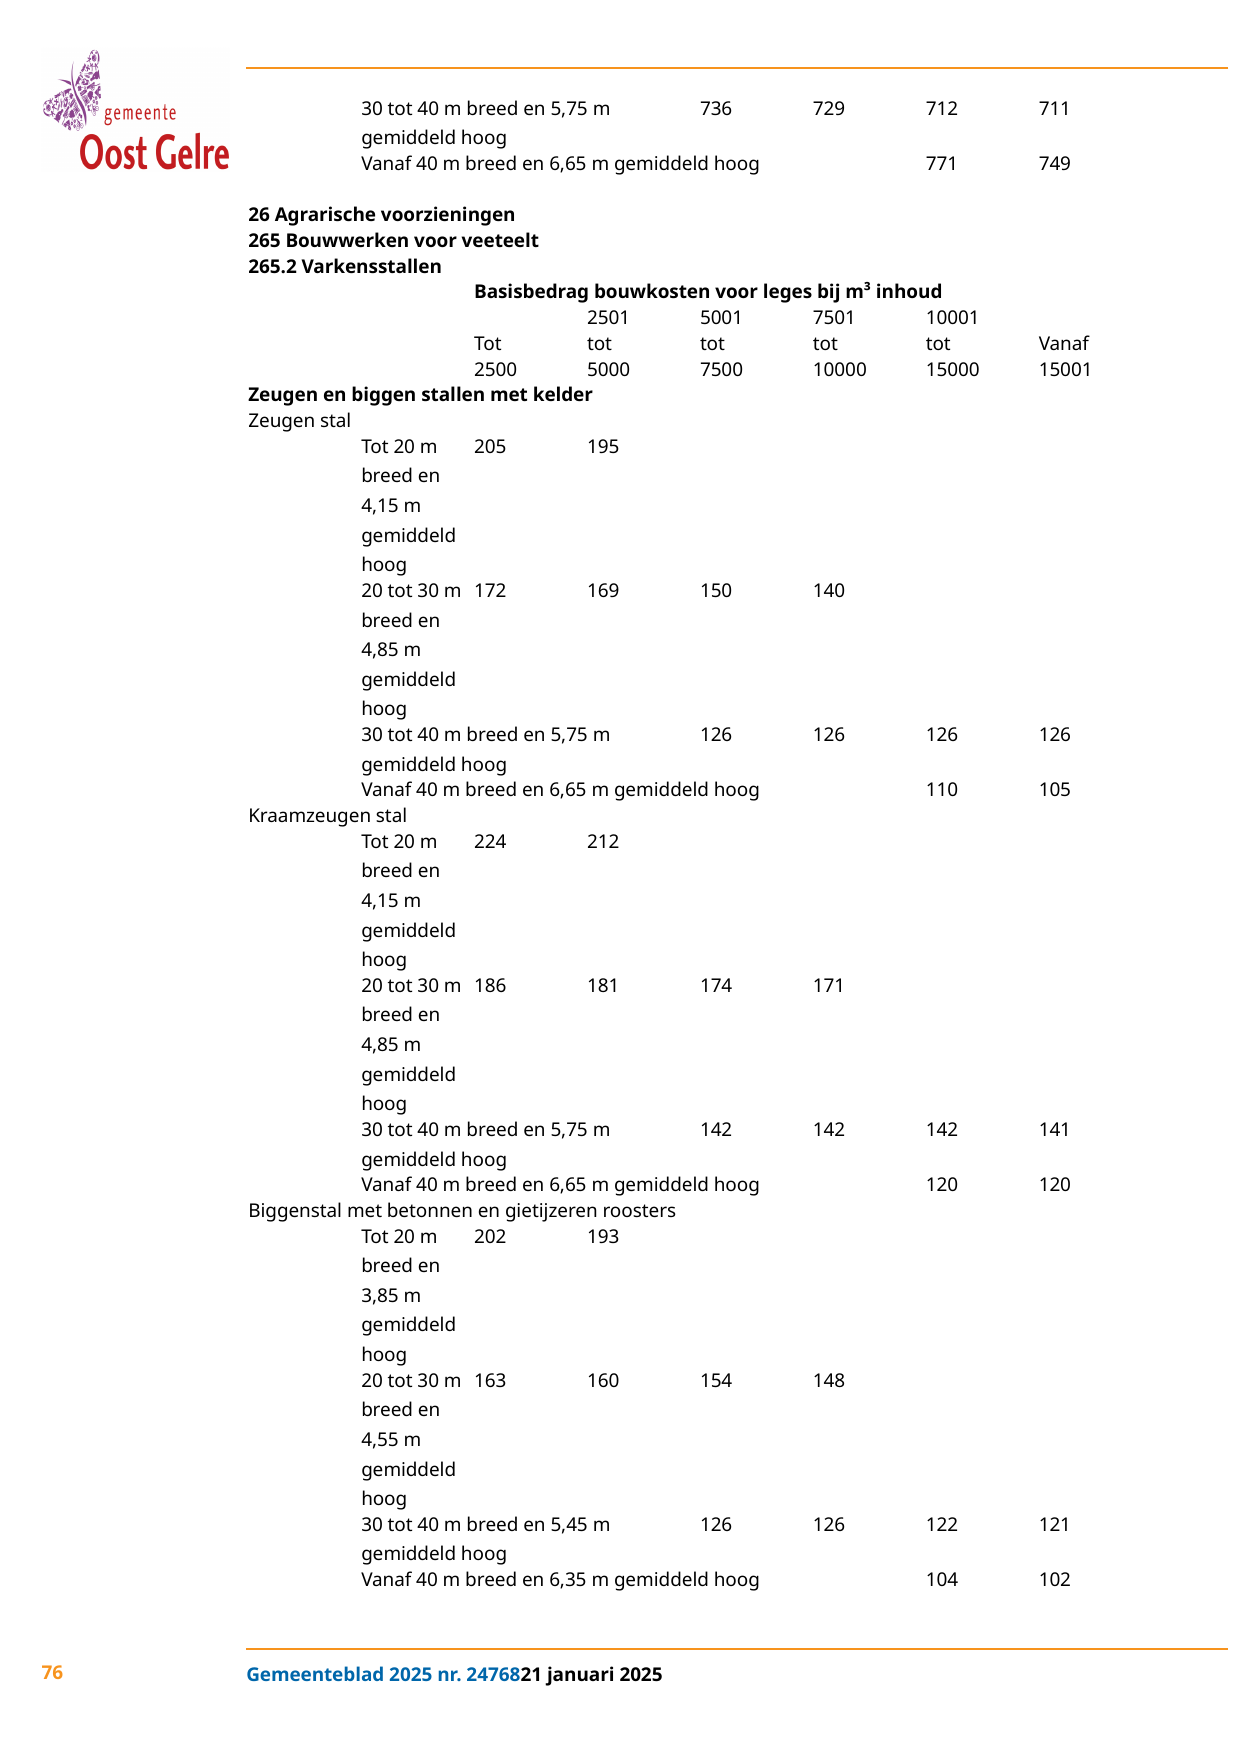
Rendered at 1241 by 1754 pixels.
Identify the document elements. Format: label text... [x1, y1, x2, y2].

table_cell 105 [1039, 777, 1152, 802]
table_cell [700, 408, 813, 433]
table_cell [1039, 279, 1152, 304]
table_cell [813, 227, 926, 253]
table_cell [587, 802, 700, 828]
table_cell 265.2 Varkensstallen [248, 253, 587, 279]
table_cell 126 [700, 1511, 813, 1566]
table_cell [361, 176, 474, 202]
table_cell [926, 408, 1038, 433]
table_cell 126 [1039, 721, 1152, 777]
table_cell [361, 305, 474, 330]
table_cell [926, 433, 1038, 577]
table_cell [813, 382, 926, 407]
table_cell [700, 802, 813, 828]
table_cell [248, 176, 361, 202]
table_cell 7500 [700, 356, 813, 382]
table_cell [926, 1197, 1038, 1223]
table_cell [1039, 227, 1152, 253]
table_cell [700, 382, 813, 407]
table_cell [248, 95, 361, 150]
table_cell 195 [587, 433, 700, 577]
table_cell [700, 227, 813, 253]
table_cell [700, 202, 813, 227]
table_cell [248, 577, 361, 721]
table_cell [926, 1367, 1038, 1511]
table_cell [813, 176, 926, 202]
table_cell [813, 1223, 926, 1367]
table_cell [926, 253, 1038, 279]
table_cell 20 tot 30 m breed en 4,85 m gemiddeld hoog [361, 972, 474, 1116]
table_cell [361, 356, 474, 382]
table_cell Biggenstal met betonnen en gietijzeren roosters [248, 1197, 813, 1223]
table_cell 120 [1039, 1171, 1152, 1197]
table_cell [587, 408, 700, 433]
table_cell 736 [700, 95, 813, 150]
table_cell [700, 1223, 813, 1367]
table_cell [926, 1223, 1038, 1367]
table_cell Tot [474, 330, 587, 356]
table_cell Basisbedrag bouwkosten voor leges bij m³ inhoud [474, 279, 1038, 304]
table_cell [813, 433, 926, 577]
table_cell Zeugen stal [248, 408, 474, 433]
table_cell 20 tot 30 m breed en 4,85 m gemiddeld hoog [361, 577, 474, 721]
table_cell [926, 802, 1038, 828]
table_cell [248, 777, 361, 802]
table_cell 711 [1039, 95, 1152, 150]
table_cell [474, 802, 587, 828]
table_cell 121 [1039, 1511, 1152, 1566]
table_cell [248, 828, 361, 972]
table_cell 140 [813, 577, 926, 721]
table_cell [248, 1367, 361, 1511]
table_cell 122 [926, 1511, 1038, 1566]
table_cell 30 tot 40 m breed en 5,45 m gemiddeld hoog [361, 1511, 700, 1566]
table_cell 26 Agrarische voorzieningen [248, 202, 587, 227]
table_cell [474, 176, 587, 202]
table_cell [248, 279, 361, 304]
table_cell Vanaf [1039, 330, 1152, 356]
table_cell [1039, 176, 1152, 202]
table_cell tot [813, 330, 926, 356]
table_cell [813, 408, 926, 433]
table_cell [1039, 433, 1152, 577]
table_cell [248, 356, 361, 382]
table_cell tot [700, 330, 813, 356]
table_cell 729 [813, 95, 926, 150]
table_cell [1039, 1367, 1152, 1511]
table_cell 10000 [813, 356, 926, 382]
table_cell [700, 433, 813, 577]
table_cell [813, 828, 926, 972]
table_cell Tot 20 m breed en 3,85 m gemiddeld hoog [361, 1223, 474, 1367]
table_cell [587, 202, 700, 227]
table_cell 205 [474, 433, 587, 577]
table_cell [248, 1171, 361, 1197]
table_cell 163 [474, 1367, 587, 1511]
table_cell 174 [700, 972, 813, 1116]
table_cell [1039, 382, 1152, 407]
table_cell 30 tot 40 m breed en 5,75 m gemiddeld hoog [361, 721, 700, 777]
table_cell 5000 [587, 356, 700, 382]
table_cell [1039, 828, 1152, 972]
table_cell [1039, 305, 1152, 330]
table_cell tot [587, 330, 700, 356]
table_cell 7501 [813, 305, 926, 330]
table_cell [926, 828, 1038, 972]
table_cell [248, 330, 361, 356]
table_cell [248, 972, 361, 1116]
table_cell 212 [587, 828, 700, 972]
table_cell 202 [474, 1223, 587, 1367]
table_cell [248, 305, 361, 330]
table_cell [813, 202, 926, 227]
table_cell 181 [587, 972, 700, 1116]
table_cell 5001 [700, 305, 813, 330]
table_cell [587, 176, 700, 202]
table_cell [926, 382, 1038, 407]
table_cell [474, 305, 587, 330]
table_cell 154 [700, 1367, 813, 1511]
table_cell Zeugen en biggen stallen met kelder [248, 382, 700, 407]
table_cell [1039, 802, 1152, 828]
table_cell 265 Bouwwerken voor veeteelt [248, 227, 700, 253]
table_cell [361, 279, 474, 304]
table_cell [248, 1223, 361, 1367]
table_cell 172 [474, 577, 587, 721]
table_cell [361, 330, 474, 356]
table_cell 15000 [926, 356, 1038, 382]
table_cell 150 [700, 577, 813, 721]
table_cell Tot 20 m breed en 4,15 m gemiddeld hoog [361, 828, 474, 972]
table_cell [248, 433, 361, 577]
table_cell [813, 253, 926, 279]
table_cell 141 [1039, 1116, 1152, 1171]
table_cell [1039, 1223, 1152, 1367]
table_cell [813, 1197, 926, 1223]
table_cell tot [926, 330, 1038, 356]
table_cell Kraamzeugen stal [248, 802, 474, 828]
table_cell Tot 20 m breed en 4,15 m gemiddeld hoog [361, 433, 474, 577]
table_cell [1039, 1197, 1152, 1223]
table_cell 160 [587, 1367, 700, 1511]
table_cell 126 [813, 721, 926, 777]
table_cell 120 [926, 1171, 1038, 1197]
table_cell [1039, 577, 1152, 721]
table_cell [1039, 253, 1152, 279]
table_cell [700, 828, 813, 972]
table_cell 148 [813, 1367, 926, 1511]
table_cell [700, 176, 813, 202]
table_cell [1039, 408, 1152, 433]
table_cell 142 [926, 1116, 1038, 1171]
table_cell [926, 227, 1038, 253]
table_cell [248, 150, 361, 176]
table_cell [248, 1116, 361, 1171]
table_cell [926, 972, 1038, 1116]
table_cell 169 [587, 577, 700, 721]
table_cell Vanaf 40 m breed en 6,65 m gemiddeld hoog [361, 777, 926, 802]
table_cell 110 [926, 777, 1038, 802]
table_cell 104 [926, 1566, 1038, 1592]
table_cell 771 [926, 150, 1038, 176]
table_cell [248, 1511, 361, 1566]
table_cell 30 tot 40 m breed en 5,75 m gemiddeld hoog [361, 95, 700, 150]
table_cell [1039, 202, 1152, 227]
table_cell 30 tot 40 m breed en 5,75 m gemiddeld hoog [361, 1116, 700, 1171]
table_cell Vanaf 40 m breed en 6,65 m gemiddeld hoog [361, 150, 926, 176]
table_cell [248, 721, 361, 777]
table_cell [700, 253, 813, 279]
table_cell 15001 [1039, 356, 1152, 382]
table_cell Vanaf 40 m breed en 6,35 m gemiddeld hoog [361, 1566, 926, 1592]
table_cell [587, 253, 700, 279]
table_cell 142 [813, 1116, 926, 1171]
table_cell [248, 1566, 361, 1592]
table_cell 20 tot 30 m breed en 4,55 m gemiddeld hoog [361, 1367, 474, 1511]
table_cell Vanaf 40 m breed en 6,65 m gemiddeld hoog [361, 1171, 926, 1197]
table_cell 126 [813, 1511, 926, 1566]
table_cell [926, 176, 1038, 202]
picture [41, 47, 231, 172]
table_cell 186 [474, 972, 587, 1116]
table_cell 142 [700, 1116, 813, 1171]
table_cell [1039, 972, 1152, 1116]
table_cell [926, 577, 1038, 721]
table_cell 193 [587, 1223, 700, 1367]
table_cell 2500 [474, 356, 587, 382]
table_cell 126 [926, 721, 1038, 777]
table_cell 171 [813, 972, 926, 1116]
table_cell 126 [700, 721, 813, 777]
table_cell 2501 [587, 305, 700, 330]
table_cell [474, 408, 587, 433]
table_cell 712 [926, 95, 1038, 150]
table_cell 102 [1039, 1566, 1152, 1592]
table_cell [813, 802, 926, 828]
table_cell [926, 202, 1038, 227]
table_cell 749 [1039, 150, 1152, 176]
table_cell 10001 [926, 305, 1038, 330]
table_cell 224 [474, 828, 587, 972]
